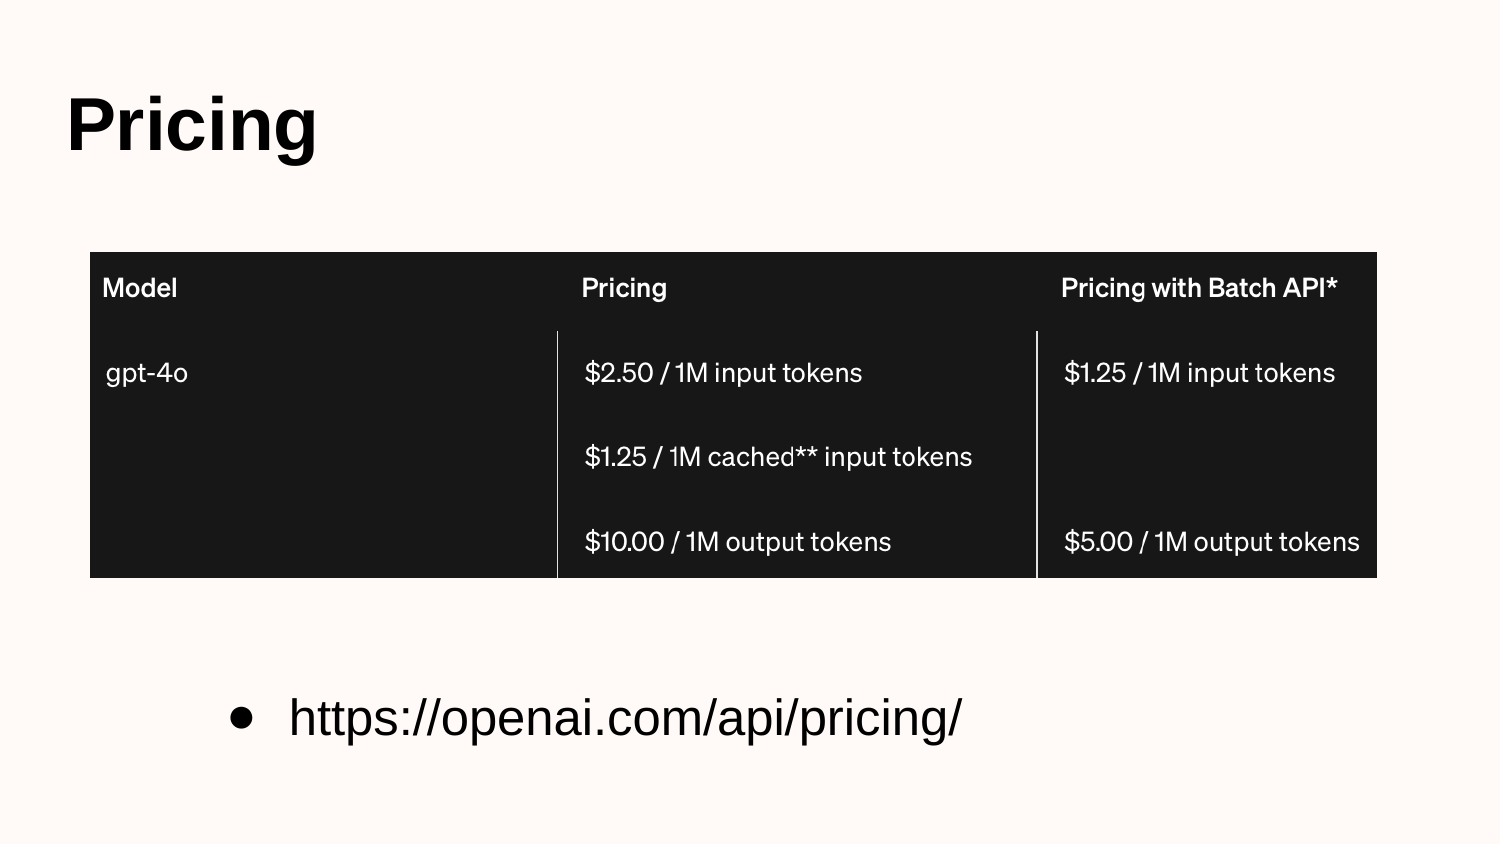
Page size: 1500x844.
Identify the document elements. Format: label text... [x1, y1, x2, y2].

title Pricing [51, 51, 1449, 190]
picture [90, 252, 1377, 578]
text_box https://openai.com/api/pricing/ [199, 669, 1111, 796]
